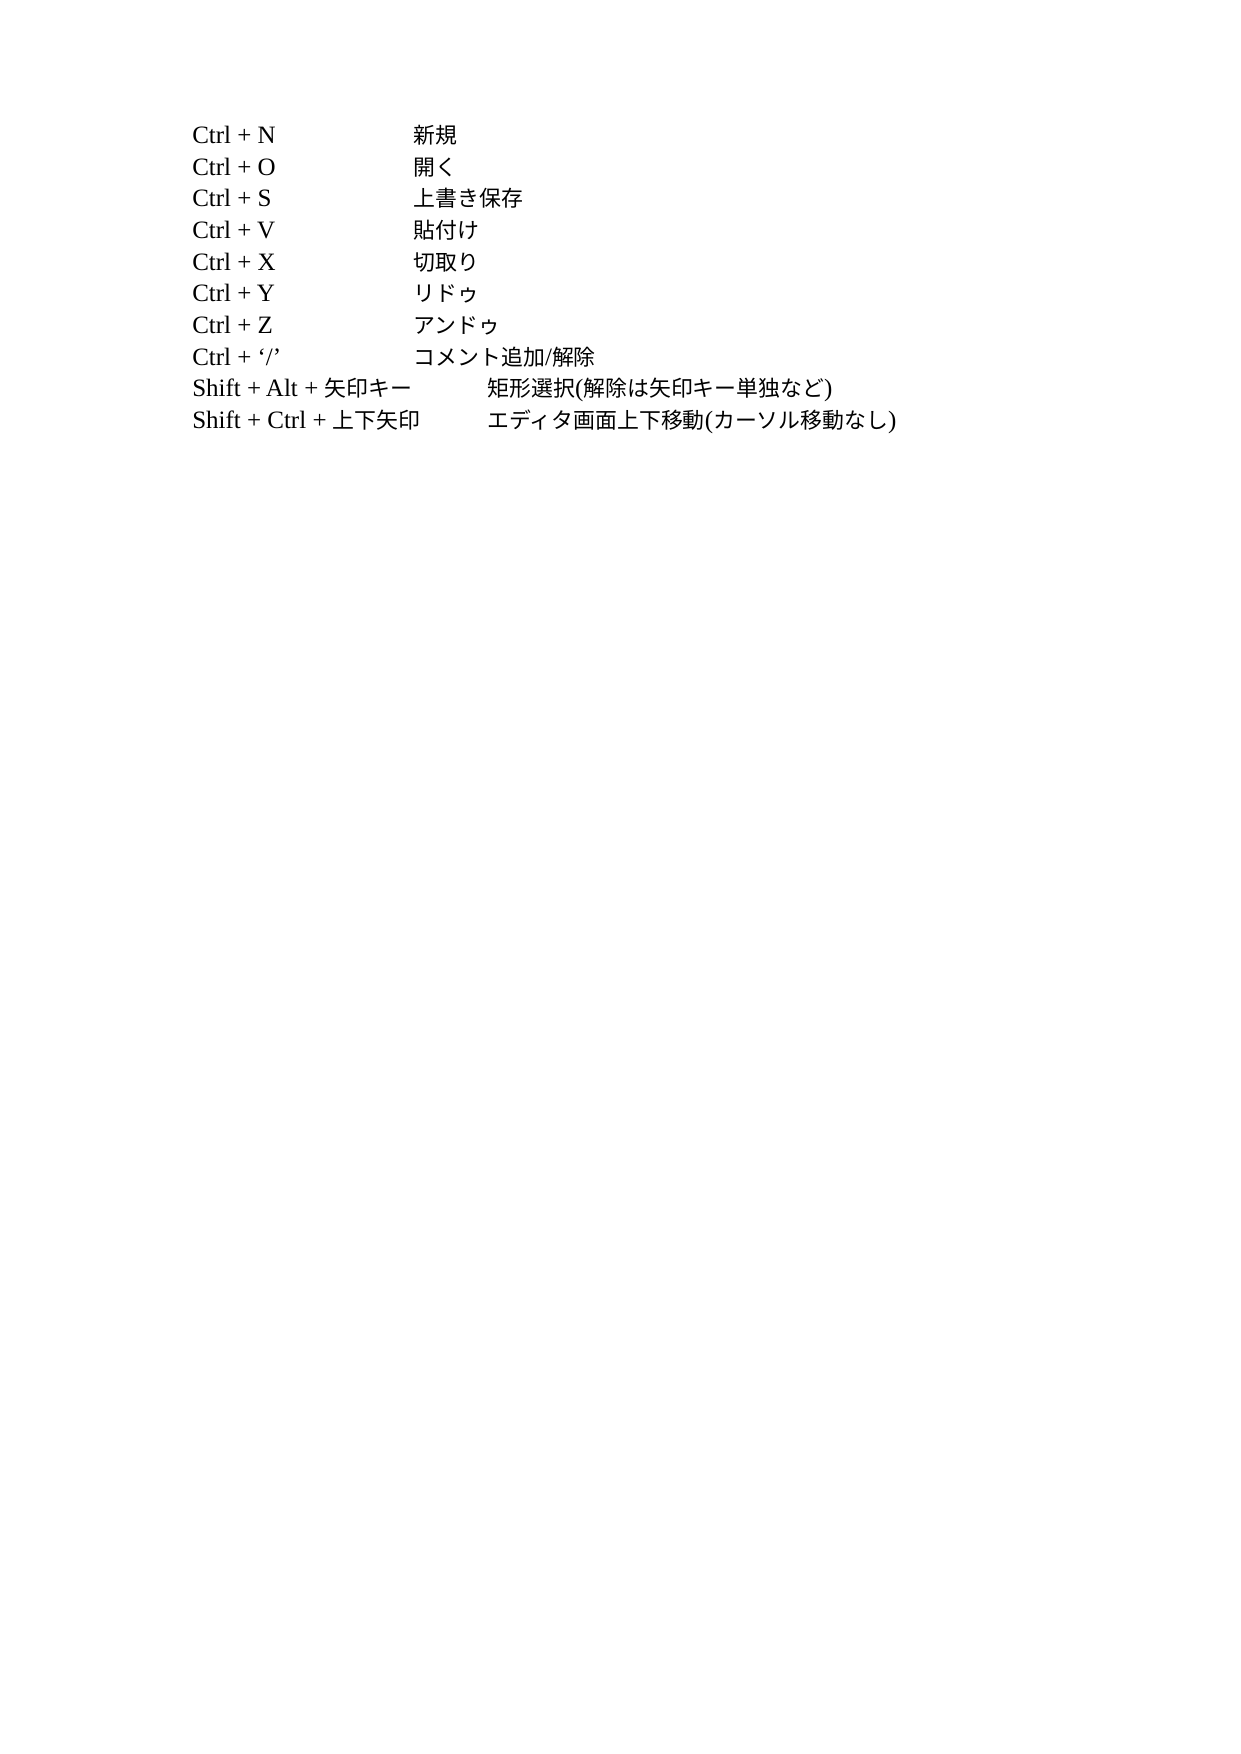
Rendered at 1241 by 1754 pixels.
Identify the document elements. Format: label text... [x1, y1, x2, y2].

text Ctrl + ‘/’ コメント追加/解除 [118, 340, 1122, 371]
text Ctrl + X 切取り [118, 245, 1122, 276]
text Ctrl + N 新規 [118, 118, 1122, 150]
text Ctrl + S 上書き保存 [118, 181, 1122, 213]
text Ctrl + V 貼付け [118, 213, 1122, 245]
text Ctrl + O 開く [118, 150, 1122, 181]
text Shift + Alt + 矢印キー 矩形選択(解除は矢印キー単独など) [118, 371, 1122, 403]
text Shift + Ctrl + 上下矢印 エディタ画面上下移動(カーソル移動なし) [118, 403, 1122, 435]
text Ctrl + Y リドゥ [118, 276, 1122, 308]
text Ctrl + Z アンドゥ [118, 308, 1122, 340]
